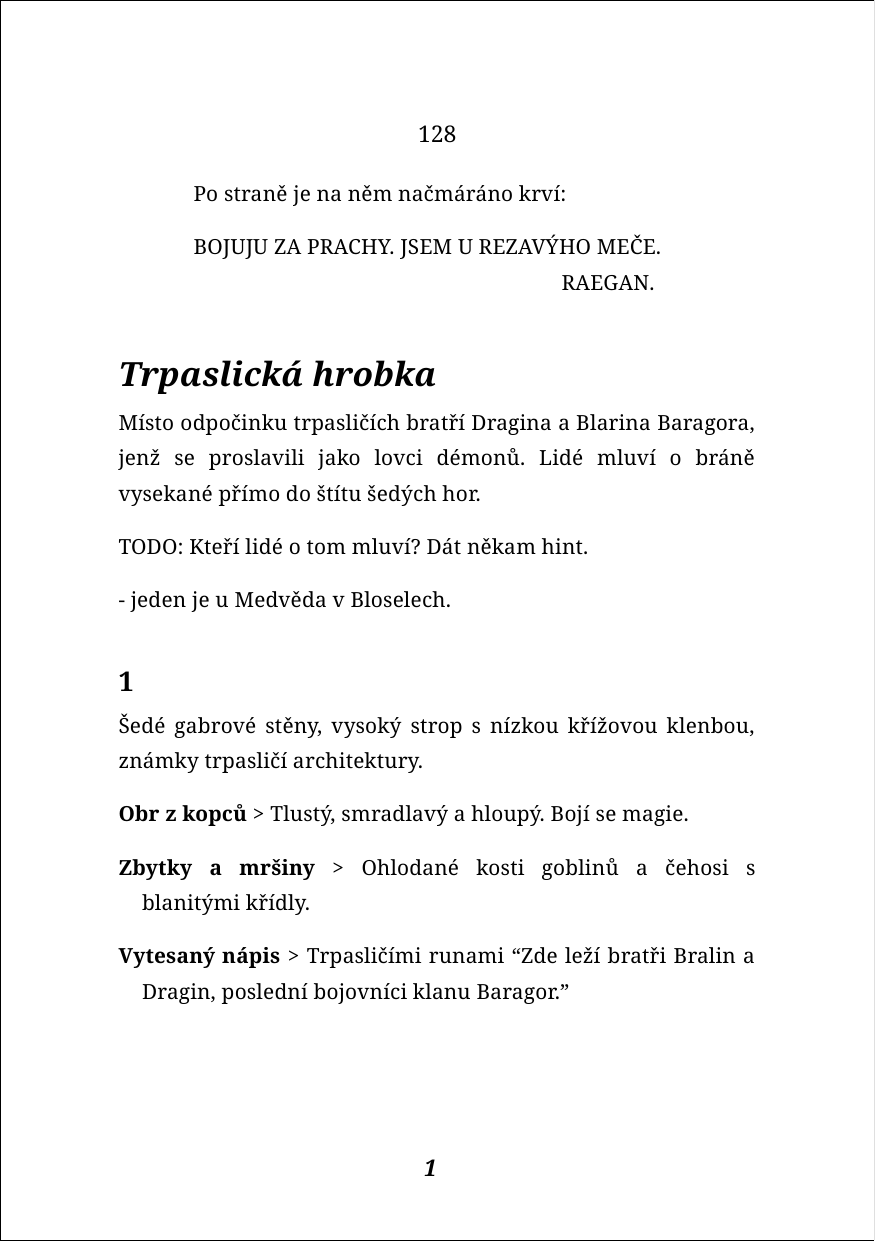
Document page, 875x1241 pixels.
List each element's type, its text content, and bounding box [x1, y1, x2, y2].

list Po straně je na něm načmáráno krví: [156, 179, 756, 207]
list BOJUJU ZA PRACHY. JSEM U REZAVÝHO MEČE. RAEGAN. [156, 232, 756, 296]
text Vytesaný nápis > Trpasličími runami “Zde leží bratři Bralin a Dragin, poslední bojovníci klanu Baragor.” [118, 941, 756, 1005]
subtitle 1 [118, 662, 756, 699]
text - jeden je u Medvěda v Bloselech. [118, 585, 756, 614]
text Místo odpočinku trpasličích bratří Dragina a Blarina Baragora, jenž se proslavili jako lovci démonů. Lidé mluví o bráně vysekané přímo do štítu šedých hor. [118, 408, 756, 507]
subtitle Trpaslická hrobka [118, 351, 756, 396]
text Zbytky a mršiny > Ohlodané kosti goblinů a čehosi s blanitými křídly. [118, 853, 756, 917]
text TODO: Kteří lidé o tom mluví? Dát někam hint. [118, 532, 756, 560]
text Šedé gabrové stěny, vysoký strop s nízkou křížovou klenbou, známky trpasličí architektury. [118, 711, 756, 775]
text Obr z kopců > Tlustý, smradlavý a hloupý. Bojí se magie. [118, 799, 756, 828]
